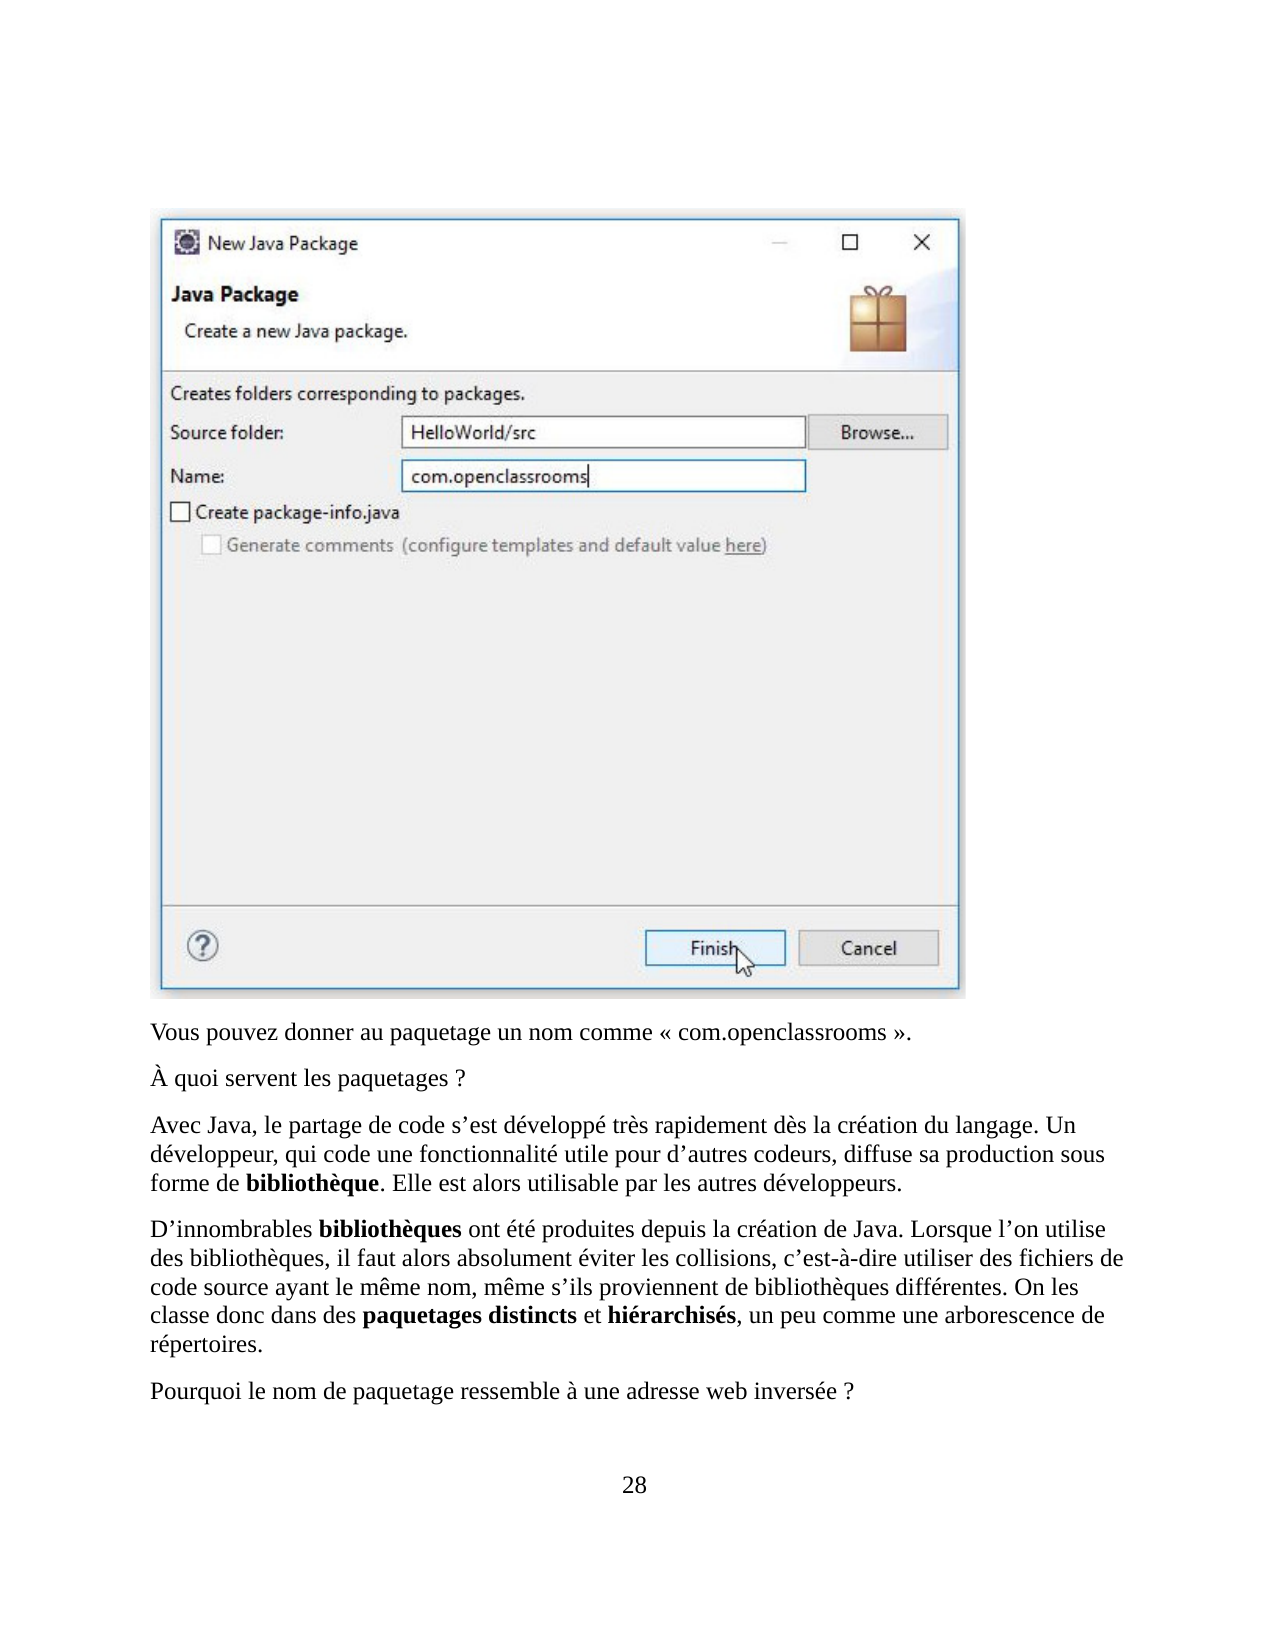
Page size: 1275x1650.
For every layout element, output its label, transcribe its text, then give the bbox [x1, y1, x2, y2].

text D’innombrables bibliothèques ont été produites depuis la création de Java. Lorsque l’on utilise des bibliothèques, il faut alors absolument éviter les collisions, c’est-à-dire utiliser des fichiers de code source ayant le même nom, même s’ils proviennent de bibliothèques différentes. On les classe donc dans des paquetages distincts et hiérarchisés, un peu comme une arborescence de répertoires. [150, 1214, 1125, 1358]
picture [150, 208, 966, 999]
text Avec Java, le partage de code s’est développé très rapidement dès la création du langage. Un développeur, qui code une fonctionnalité utile pour d’autres codeurs, diffuse sa production sous forme de bibliothèque. Elle est alors utilisable par les autres développeurs. [150, 1110, 1125, 1196]
text À quoi servent les paquetages ? [150, 1063, 1125, 1092]
text Vous pouvez donner au paquetage un nom comme « com.openclassrooms ». [150, 1017, 1125, 1046]
text Pourquoi le nom de paquetage ressemble à une adresse web inversée ? [150, 1376, 1125, 1405]
